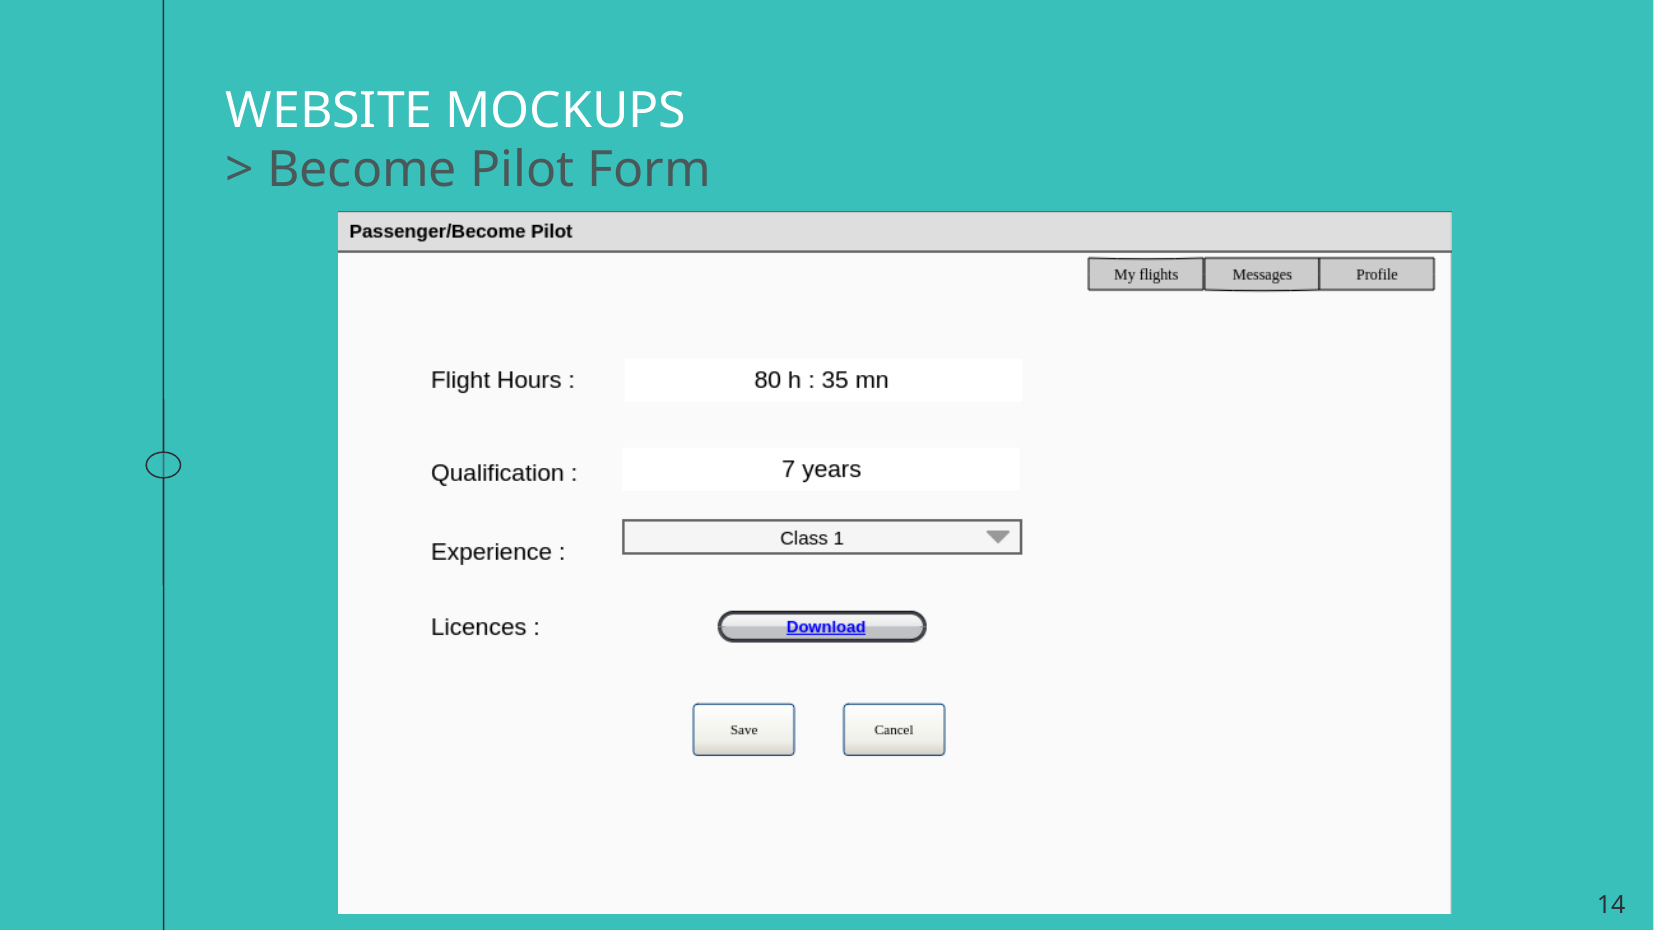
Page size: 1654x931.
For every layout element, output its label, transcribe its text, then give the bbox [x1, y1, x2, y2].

slide_number [1541, 873, 1641, 931]
picture [338, 211, 1452, 915]
title > Become Pilot Form [210, 153, 1451, 212]
title WEBSITE MOCKUPS [210, 90, 1451, 153]
